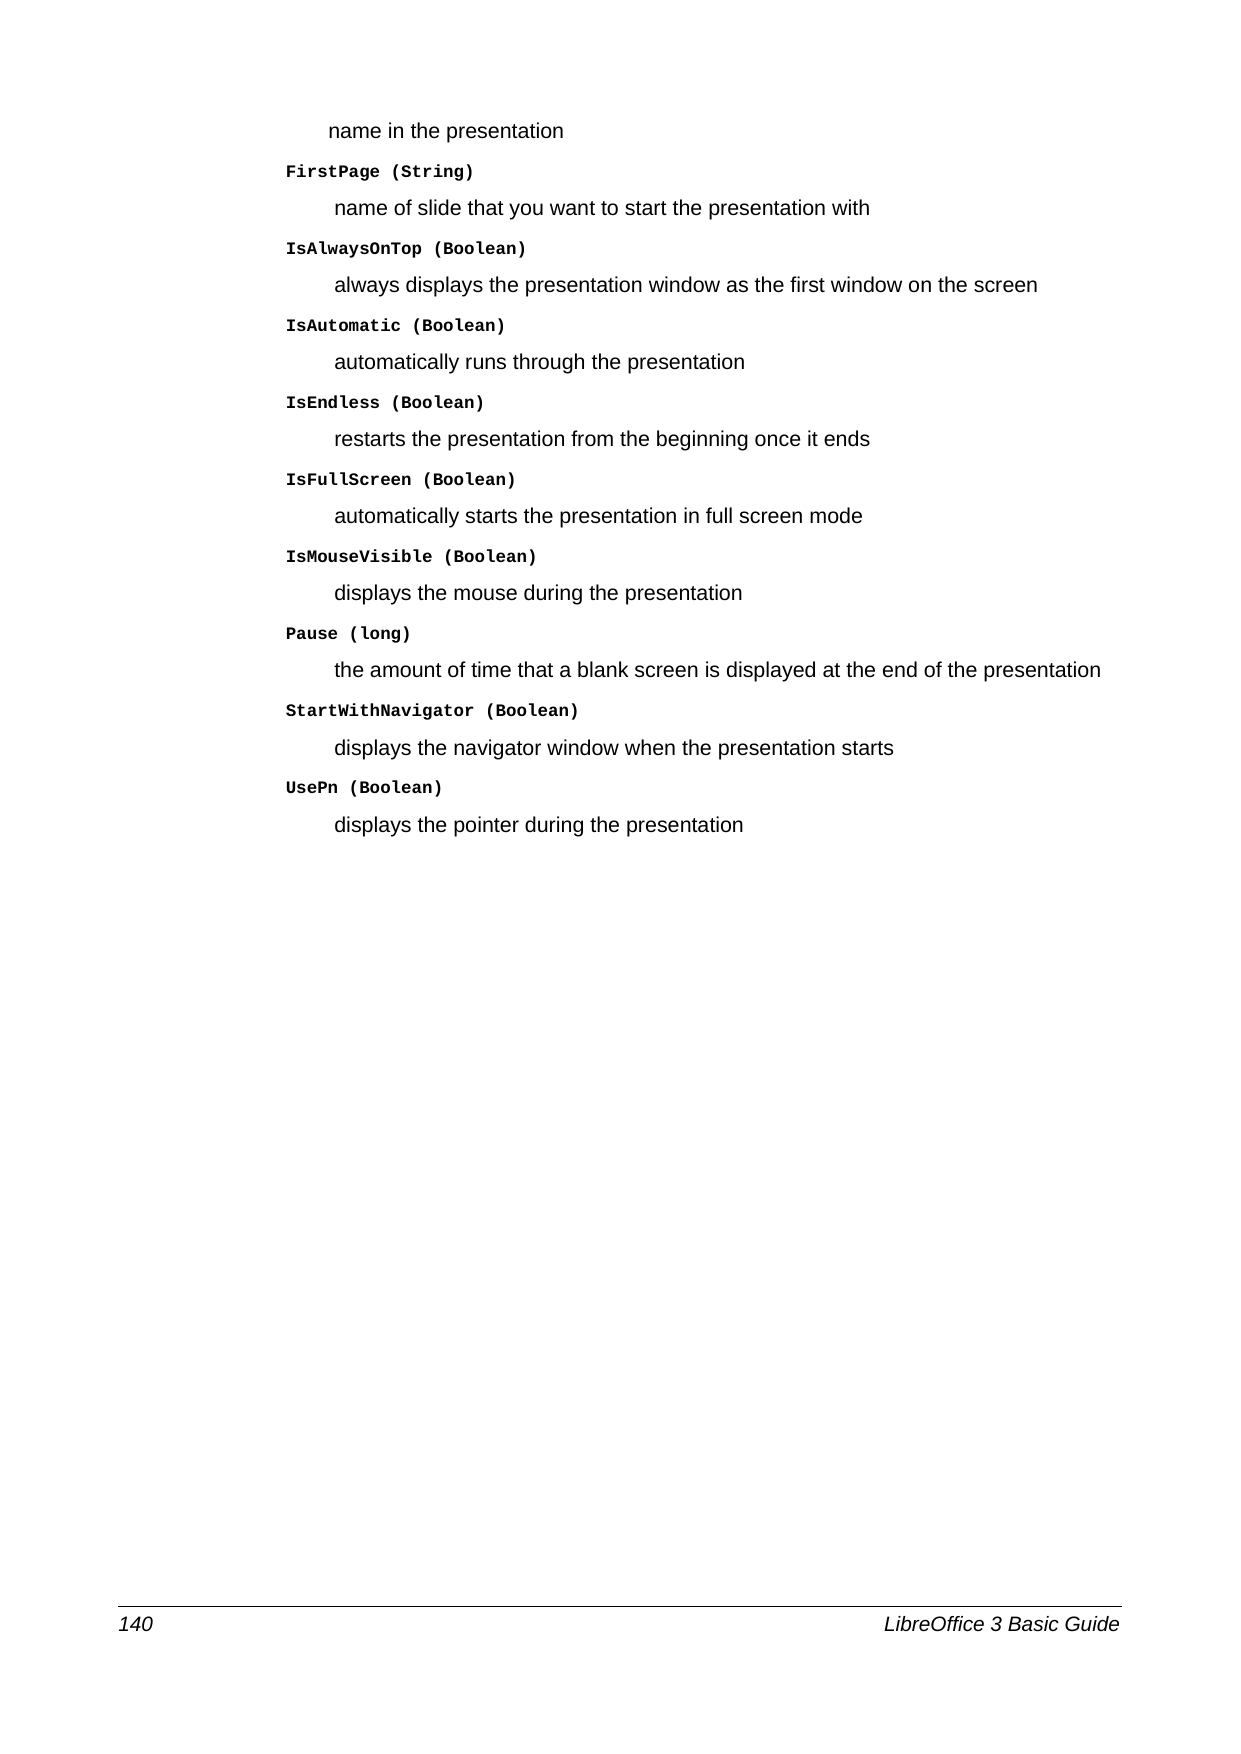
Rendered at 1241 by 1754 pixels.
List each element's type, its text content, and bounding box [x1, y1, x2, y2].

list always displays the presentation window as the first window on the screen [328, 272, 1122, 297]
list restarts the presentation from the beginning once it ends [328, 426, 1122, 451]
list name in the presentation [328, 118, 1122, 143]
list StartWithNavigator (Boolean) [280, 694, 1122, 723]
list FirstPage (String) [280, 155, 1122, 183]
list Pause (long) [280, 617, 1122, 646]
list IsEndless (Boolean) [280, 386, 1122, 414]
list displays the pointer during the presentation [328, 812, 1122, 837]
list IsMouseVisible (Boolean) [280, 540, 1122, 569]
list IsFullScreen (Boolean) [280, 463, 1122, 492]
list automatically runs through the presentation [328, 349, 1122, 374]
list IsAutomatic (Boolean) [280, 309, 1122, 337]
list displays the mouse during the presentation [328, 581, 1122, 605]
list IsAlwaysOnTop (Boolean) [280, 232, 1122, 260]
list displays the navigator window when the presentation starts [328, 735, 1122, 759]
list UsePn (Boolean) [280, 771, 1122, 800]
list automatically starts the presentation in full screen mode [328, 503, 1122, 528]
list name of slide that you want to start the presentation with [328, 195, 1122, 220]
list the amount of time that a blank screen is displayed at the end of the presentation [328, 658, 1122, 682]
